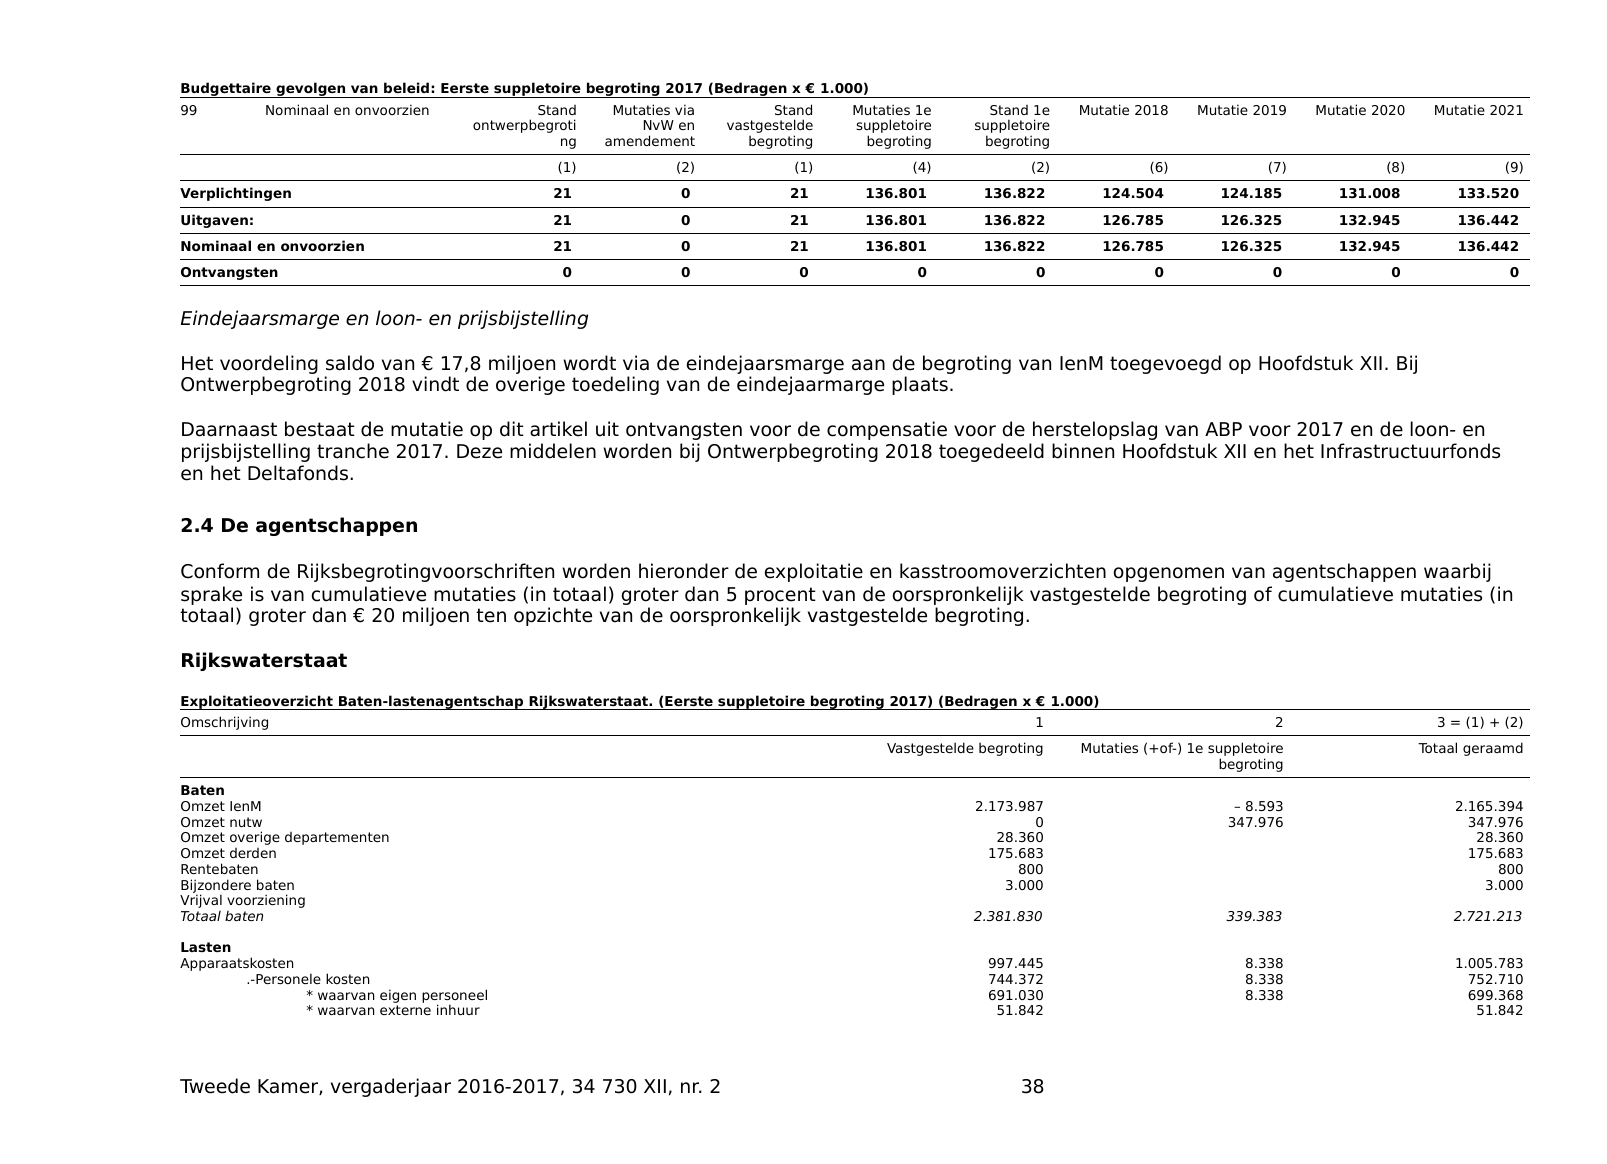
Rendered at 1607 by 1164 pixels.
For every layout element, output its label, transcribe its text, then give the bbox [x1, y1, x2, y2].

table_cell 2.165.394 [1290, 799, 1529, 814]
table_cell [1050, 940, 1289, 956]
table_cell (2) [583, 155, 701, 180]
table_cell Omschrijving [180, 710, 810, 735]
table_cell 21 [701, 181, 819, 207]
table_cell 28.360 [1290, 830, 1529, 846]
table_cell [1290, 940, 1529, 956]
table_cell Omzet nutw [180, 814, 810, 830]
table_cell Omzet IenM [180, 799, 810, 814]
table_cell [1290, 925, 1529, 940]
table_cell 1 [810, 710, 1049, 735]
table_cell Nominaal en onvoorzien [259, 98, 464, 154]
table_cell 0 [1293, 260, 1411, 285]
table_cell 691.030 [810, 988, 1049, 1003]
text Het voordeling saldo van € 17,8 miljoen wordt via de eindejaarsmarge aan de begroting van IenM toegevoegd op Hoofdstuk XII. Bij Ontwerpbegroting 2018 vindt de overige toedeling van de eindejaarmarge plaats. [180, 352, 1529, 396]
table_cell 0 [583, 260, 701, 285]
table_cell 136.801 [819, 181, 937, 207]
table_cell 0 [701, 260, 819, 285]
table_cell 21 [464, 234, 582, 259]
table_cell 0 [583, 234, 701, 259]
table_cell 3 = (1) + (2) [1290, 710, 1529, 735]
table_cell 132.945 [1293, 208, 1411, 233]
table_cell [810, 893, 1049, 909]
table_cell Vrijval voorziening [180, 893, 810, 909]
table_cell 800 [810, 862, 1049, 877]
table_cell Mutaties (+of-) 1e suppletoire begroting [1050, 736, 1289, 777]
table_cell 126.325 [1174, 234, 1293, 259]
table_cell 51.842 [1290, 1003, 1529, 1019]
table_cell 0 [810, 814, 1049, 830]
table_cell [180, 736, 810, 777]
table_cell [180, 1003, 240, 1019]
table_cell 0 [1174, 260, 1293, 285]
table_cell 0 [464, 260, 582, 285]
table_cell (1) [464, 155, 582, 180]
table_cell Bijzondere baten [180, 877, 810, 893]
table_cell 136.801 [819, 208, 937, 233]
table_cell Stand vastgestelde begroting [701, 98, 819, 154]
table_cell Totaal baten [180, 909, 810, 924]
table_cell 28.360 [810, 830, 1049, 846]
subtitle 2.4 De agentschappen [180, 514, 1529, 536]
table_cell Ontvangsten [180, 260, 464, 285]
table_cell 752.710 [1290, 972, 1529, 987]
table_cell [180, 988, 240, 1003]
table_cell 136.822 [938, 208, 1056, 233]
table_cell 3.000 [810, 877, 1049, 893]
table_cell (7) [1174, 155, 1293, 180]
table_cell [259, 155, 464, 180]
text Daarnaast bestaat de mutatie op dit artikel uit ontvangsten voor de compensatie voor de herstelopslag van ABP voor 2017 en de loon- en prijsbijstelling tranche 2017. Deze middelen worden bij Ontwerpbegroting 2018 toegedeeld binnen Hoofdstuk XII en het Infrastructuurfonds en het Deltafonds. [180, 418, 1529, 484]
table_cell [180, 972, 240, 987]
table_cell 0 [1411, 260, 1529, 285]
table_cell 136.801 [819, 234, 937, 259]
table_cell 131.008 [1293, 181, 1411, 207]
subtitle Rijkswaterstaat [180, 649, 1529, 672]
table_cell 124.185 [1174, 181, 1293, 207]
table_cell 0 [819, 260, 937, 285]
table_cell Mutatie 2021 [1411, 98, 1529, 154]
table_cell 1.005.783 [1290, 956, 1529, 972]
table_cell Stand ontwerpbegroting [464, 98, 582, 154]
table_cell Nominaal en onvoorzien [180, 234, 464, 259]
table_cell Mutatie 2018 [1056, 98, 1174, 154]
table_cell [1050, 877, 1289, 893]
table_cell 347.976 [1290, 814, 1529, 830]
table_cell [240, 988, 300, 1003]
table_cell 175.683 [810, 846, 1049, 862]
table_header Budgettaire gevolgen van beleid: Eerste suppletoire begroting 2017 (Bedragen x € 1.000) [180, 81, 1529, 97]
table_cell 699.368 [1290, 988, 1529, 1003]
table_cell 126.785 [1056, 208, 1174, 233]
table_cell Rentebaten [180, 862, 810, 877]
table_header Exploitatieoverzicht Baten-lastenagentschap Rijkswaterstaat. (Eerste suppletoire begroting 2017) (Bedragen x € 1.000) [180, 694, 1529, 709]
table_cell Omzet derden [180, 846, 810, 862]
table_cell 0 [583, 208, 701, 233]
table_cell * waarvan eigen personeel [300, 988, 810, 1003]
table_cell 21 [464, 181, 582, 207]
table_cell [1050, 778, 1289, 799]
table_cell 126.325 [1174, 208, 1293, 233]
table_cell Vastgestelde begroting [810, 736, 1049, 777]
table_cell – 8.593 [1050, 799, 1289, 814]
table_cell [180, 155, 259, 180]
table_cell 997.445 [810, 956, 1049, 972]
table_cell Lasten [180, 940, 810, 956]
table_cell 339.383 [1050, 909, 1289, 924]
table_cell 347.976 [1050, 814, 1289, 830]
subtitle Eindejaarsmarge en loon- en prijsbijstelling [180, 308, 1529, 330]
table_cell [810, 940, 1049, 956]
table_cell [1050, 862, 1289, 877]
table_cell 744.372 [810, 972, 1049, 987]
table_cell 3.000 [1290, 877, 1529, 893]
table_cell [180, 925, 810, 940]
table_cell [240, 1003, 300, 1019]
table_cell Apparaatskosten [180, 956, 810, 972]
table_cell 8.338 [1050, 972, 1289, 987]
table_cell 0 [583, 181, 701, 207]
table_cell 2 [1050, 710, 1289, 735]
table_cell Verplichtingen [180, 181, 464, 207]
table_cell 99 [180, 98, 259, 154]
table_cell 133.520 [1411, 181, 1529, 207]
table_cell 8.338 [1050, 956, 1289, 972]
table_cell 8.338 [1050, 988, 1289, 1003]
table_cell (9) [1411, 155, 1529, 180]
text Conform de Rijksbegrotingvoorschriften worden hieronder de exploitatie en kasstroomoverzichten opgenomen van agentschappen waarbij sprake is van cumulatieve mutaties (in totaal) groter dan 5 procent van de oorspronkelijk vastgestelde begroting of cumulatieve mutaties (in totaal) groter dan € 20 miljoen ten opzichte van de oorspronkelijk vastgestelde begroting. [180, 561, 1529, 627]
table_cell 21 [701, 234, 819, 259]
table_cell 136.822 [938, 234, 1056, 259]
table_cell 0 [1056, 260, 1174, 285]
table_cell 132.945 [1293, 234, 1411, 259]
table_cell 21 [464, 208, 582, 233]
table_cell * waarvan externe inhuur [300, 1003, 810, 1019]
table_cell [1050, 830, 1289, 846]
table_cell 124.504 [1056, 181, 1174, 207]
table_cell [1050, 893, 1289, 909]
table_cell 136.822 [938, 181, 1056, 207]
table_cell 51.842 [810, 1003, 1049, 1019]
table_cell [810, 778, 1049, 799]
table_cell Mutatie 2020 [1293, 98, 1411, 154]
table_cell Totaal geraamd [1290, 736, 1529, 777]
table_cell Mutaties via NvW en amendement [583, 98, 701, 154]
table_cell (2) [938, 155, 1056, 180]
table_cell (6) [1056, 155, 1174, 180]
table_cell 2.721.213 [1290, 909, 1529, 924]
table_cell 800 [1290, 862, 1529, 877]
table_cell 126.785 [1056, 234, 1174, 259]
table_cell 136.442 [1411, 234, 1529, 259]
table_cell Uitgaven: [180, 208, 464, 233]
table_cell [1290, 778, 1529, 799]
table_cell Omzet overige departementen [180, 830, 810, 846]
table_cell .-Personele kosten [240, 972, 810, 987]
table_cell 21 [701, 208, 819, 233]
table_cell 2.381.830 [810, 909, 1049, 924]
table_cell Mutatie 2019 [1174, 98, 1293, 154]
table_cell [1050, 925, 1289, 940]
table_cell Baten [180, 778, 810, 799]
table_cell 175.683 [1290, 846, 1529, 862]
table_cell 0 [938, 260, 1056, 285]
table_cell Stand 1e suppletoire begroting [938, 98, 1056, 154]
table_cell 2.173.987 [810, 799, 1049, 814]
table_cell [1290, 893, 1529, 909]
table_cell [1050, 846, 1289, 862]
table_cell [1050, 1003, 1289, 1019]
table_cell Mutaties 1e suppletoire begroting [819, 98, 937, 154]
table_cell (8) [1293, 155, 1411, 180]
table_cell 136.442 [1411, 208, 1529, 233]
table_cell (4) [819, 155, 937, 180]
table_cell (1) [701, 155, 819, 180]
table_cell [810, 925, 1049, 940]
